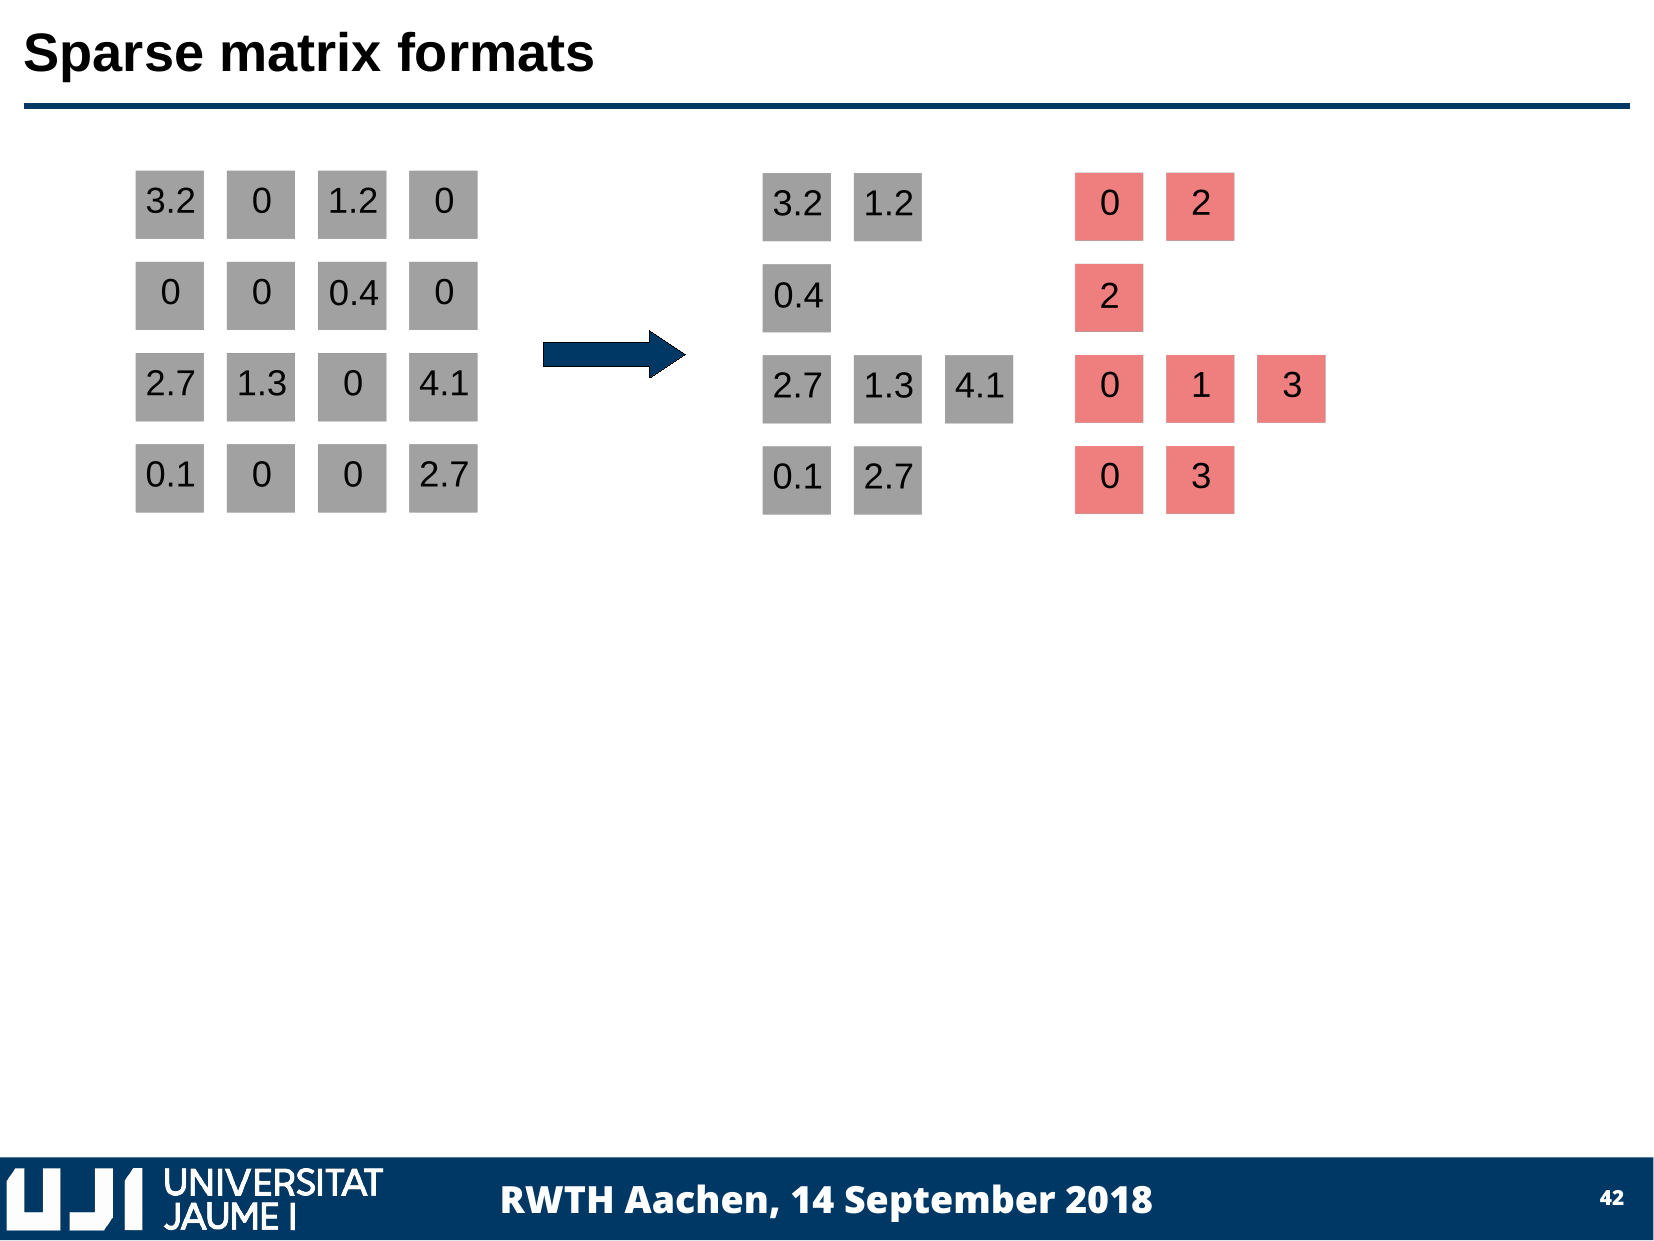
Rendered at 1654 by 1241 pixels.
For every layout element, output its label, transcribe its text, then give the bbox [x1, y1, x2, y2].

text_box [543, 330, 686, 378]
title Sparse matrix formats [23, 0, 1630, 107]
picture [0, 1158, 390, 1241]
picture [755, 165, 1333, 522]
picture [128, 163, 485, 520]
